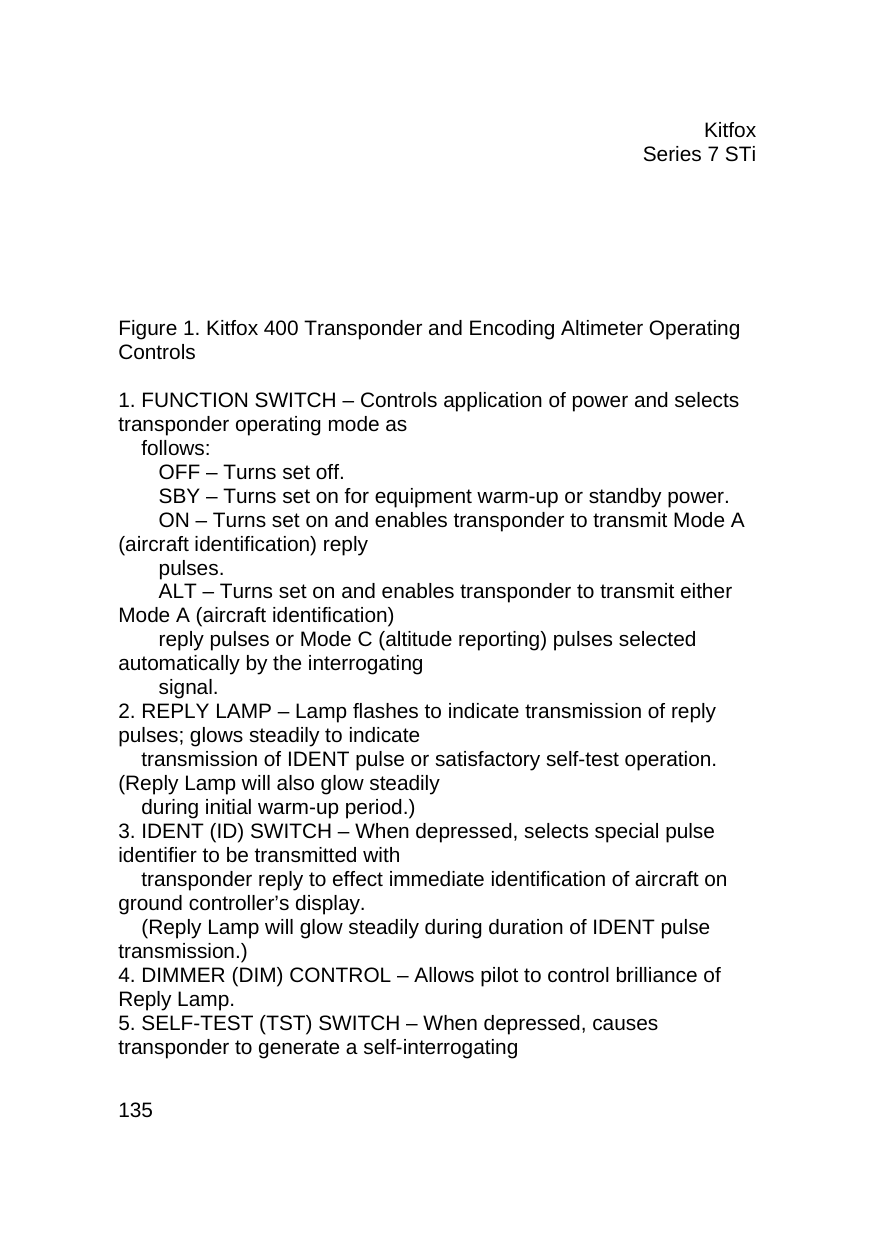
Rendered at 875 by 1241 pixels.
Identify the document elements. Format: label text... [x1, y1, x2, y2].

text SBY – Turns set on for equipment warm-up or standby power. [118, 483, 756, 507]
text 4. DIMMER (DIM) CONTROL – Allows pilot to control brilliance of Reply Lamp. [118, 963, 756, 1011]
text pulses. [118, 555, 756, 579]
text 5. SELF-TEST (TST) SWITCH – When depressed, causes transponder to generate a self-interrogating [118, 1011, 756, 1058]
text reply pulses or Mode C (altitude reporting) pulses selected automatically by the interrogating [118, 627, 756, 675]
text 1. FUNCTION SWITCH – Controls application of power and selects transponder operating mode as [118, 388, 756, 436]
text signal. [118, 675, 756, 699]
text ON – Turns set on and enables transponder to transmit Mode A (aircraft identification) reply [118, 507, 756, 555]
text Figure 1. Kitfox 400 Transponder and Encoding Altimeter Operating Controls [118, 316, 756, 364]
text OFF – Turns set off. [118, 459, 756, 483]
text follows: [118, 436, 756, 459]
text transponder reply to effect immediate identification of aircraft on ground controller’s display. [118, 867, 756, 915]
text 3. IDENT (ID) SWITCH – When depressed, selects special pulse identifier to be transmitted with [118, 819, 756, 867]
text transmission of IDENT pulse or satisfactory self-test operation. (Reply Lamp will also glow steadily [118, 747, 756, 795]
text (Reply Lamp will glow steadily during duration of IDENT pulse transmission.) [118, 915, 756, 963]
text ALT – Turns set on and enables transponder to transmit either Mode A (aircraft identification) [118, 579, 756, 627]
text during initial warm-up period.) [118, 795, 756, 819]
text 2. REPLY LAMP – Lamp flashes to indicate transmission of reply pulses; glows steadily to indicate [118, 699, 756, 747]
